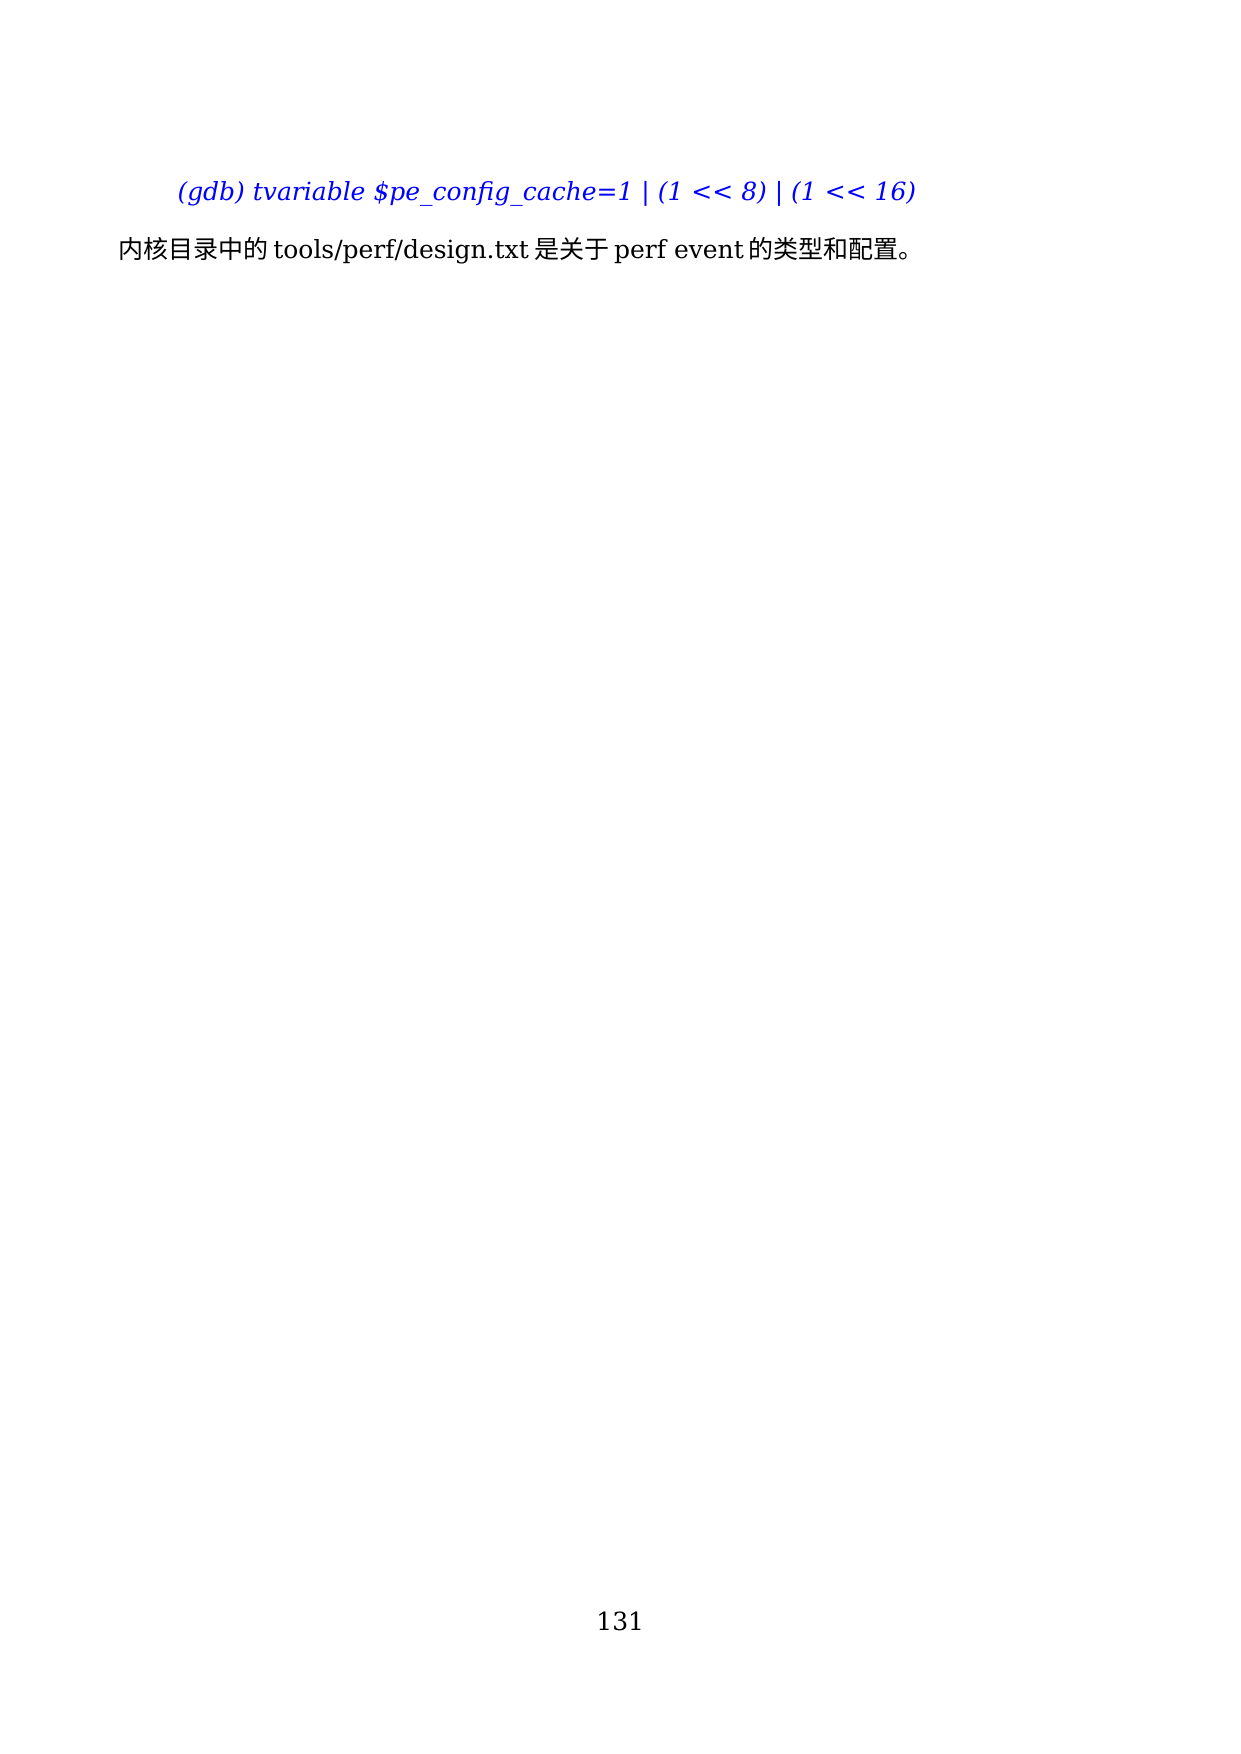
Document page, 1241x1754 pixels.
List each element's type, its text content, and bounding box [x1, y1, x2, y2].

text 内核目录中的tools/perf/design.txt是关于perf event的类型和配置。 [118, 235, 1122, 264]
text (gdb) tvariable $pe_config_cache=1 | (1 << 8) | (1 << 16) [177, 177, 1063, 206]
